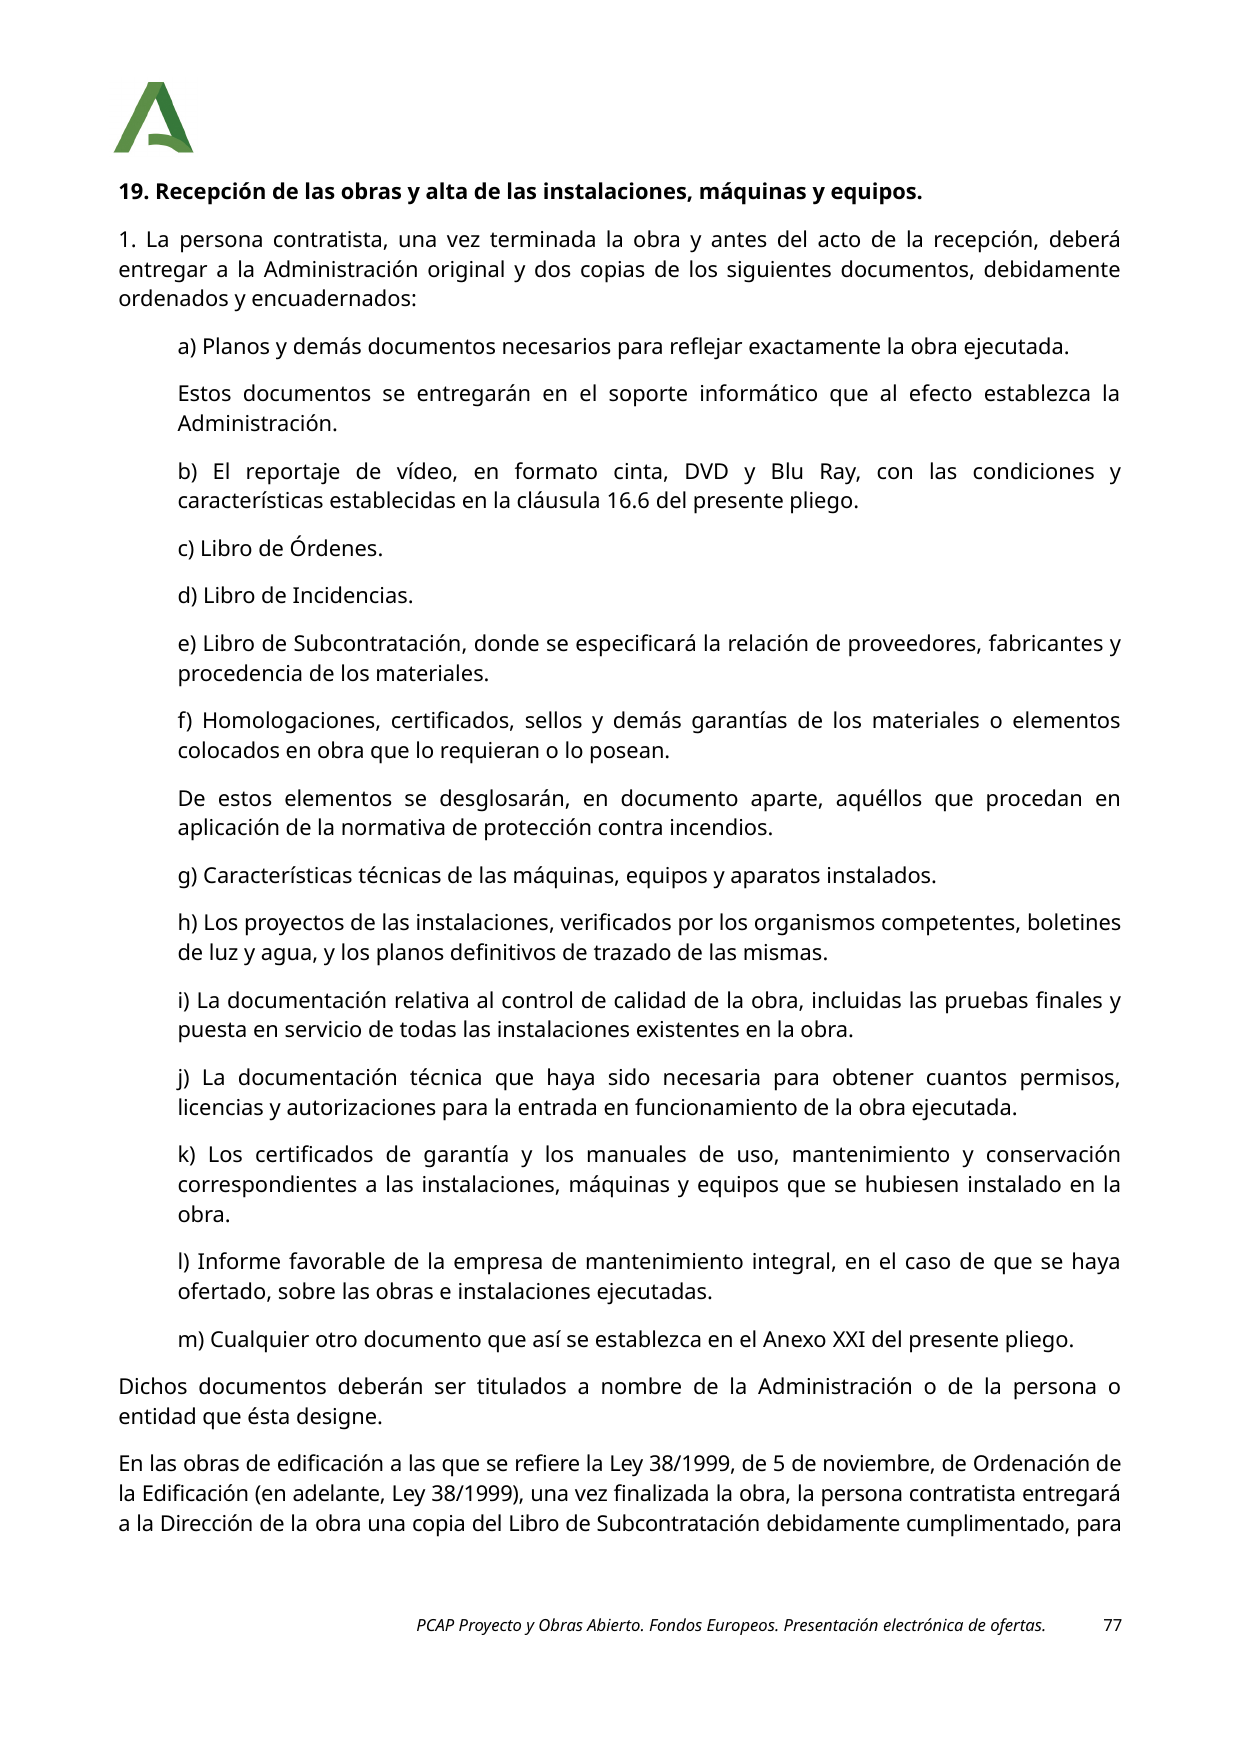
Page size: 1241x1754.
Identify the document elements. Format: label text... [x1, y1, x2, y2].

text l) Informe favorable de la empresa de mantenimiento integral, en el caso de que se haya ofertado, sobre las obras e instalaciones ejecutadas. [177, 1246, 1122, 1306]
text e) Libro de Subcontratación, donde se especificará la relación de proveedores, fabricantes y procedencia de los materiales. [177, 628, 1122, 688]
text f) Homologaciones, certificados, sellos y demás garantías de los materiales o elementos colocados en obra que lo requieran o lo posean. [177, 705, 1122, 765]
text j) La documentación técnica que haya sido necesaria para obtener cuantos permisos, licencias y autorizaciones para la entrada en funcionamiento de la obra ejecutada. [177, 1062, 1122, 1122]
text En las obras de edificación a las que se refiere la Ley 38/1999, de 5 de noviembre, de Ordenación de la Edificación (en adelante, Ley 38/1999), una vez finalizada la obra, la persona contratista entregará a la Dirección de la obra una copia del Libro de Subcontratación debidamente cumplimentado, para [118, 1448, 1122, 1538]
text m) Cualquier otro documento que así se establezca en el Anexo XXI del presente pliego. [177, 1324, 1122, 1353]
text k) Los certificados de garantía y los manuales de uso, mantenimiento y conservación correspondientes a las instalaciones, máquinas y equipos que se hubiesen instalado en la obra. [177, 1139, 1122, 1229]
text d) Libro de Incidencias. [177, 581, 1122, 610]
text c) Libro de Órdenes. [177, 533, 1122, 563]
text Estos documentos se entregarán en el soporte informático que al efecto establezca la Administración. [177, 378, 1122, 438]
text Dichos documentos deberán ser titulados a nombre de la Administración o de la persona o entidad que ésta designe. [118, 1371, 1122, 1431]
text h) Los proyectos de las instalaciones, verificados por los organismos competentes, boletines de luz y agua, y los planos definitivos de trazado de las mismas. [177, 907, 1122, 967]
text De estos elementos se desglosarán, en documento aparte, aquéllos que procedan en aplicación de la normativa de protección contra incendios. [177, 783, 1122, 842]
text 1. La persona contratista, una vez terminada la obra y antes del acto de la recepción, deberá entregar a la Administración original y dos copias de los siguientes documentos, debidamente ordenados y encuadernados: [118, 224, 1122, 313]
subtitle 19. Recepción de las obras y alta de las instalaciones, máquinas y equipos. [118, 176, 1122, 206]
text b) El reportaje de vídeo, en formato cinta, DVD y Blu Ray, con las condiciones y características establecidas en la cláusula 16.6 del presente pliego. [177, 456, 1122, 515]
text a) Planos y demás documentos necesarios para reflejar exactamente la obra ejecutada. [177, 331, 1122, 361]
text i) La documentación relativa al control de calidad de la obra, incluidas las pruebas finales y puesta en servicio de todas las instalaciones existentes en la obra. [177, 985, 1122, 1044]
picture [109, 77, 198, 157]
text g) Características técnicas de las máquinas, equipos y aparatos instalados. [177, 860, 1122, 890]
